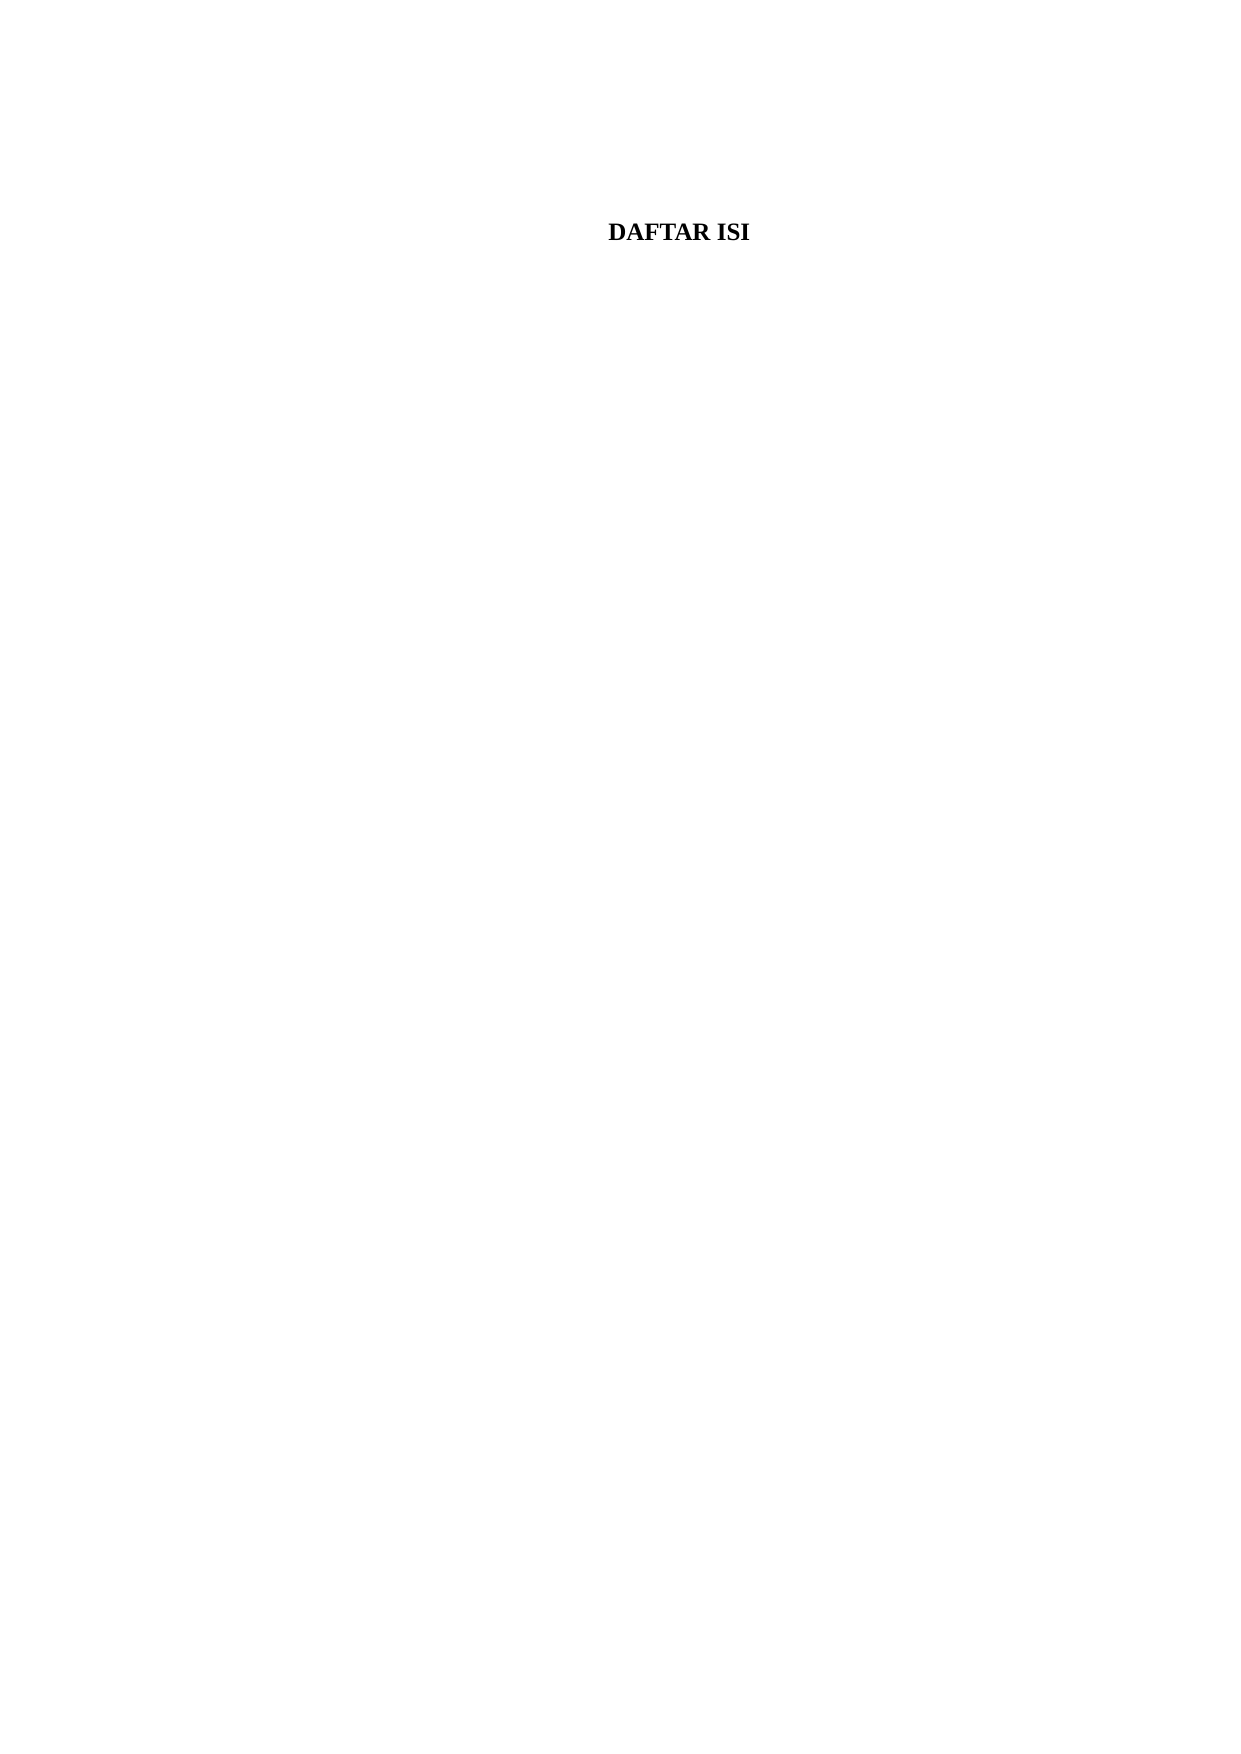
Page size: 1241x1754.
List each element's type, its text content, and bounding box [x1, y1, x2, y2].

text DAFTAR ISI [236, 217, 1122, 246]
